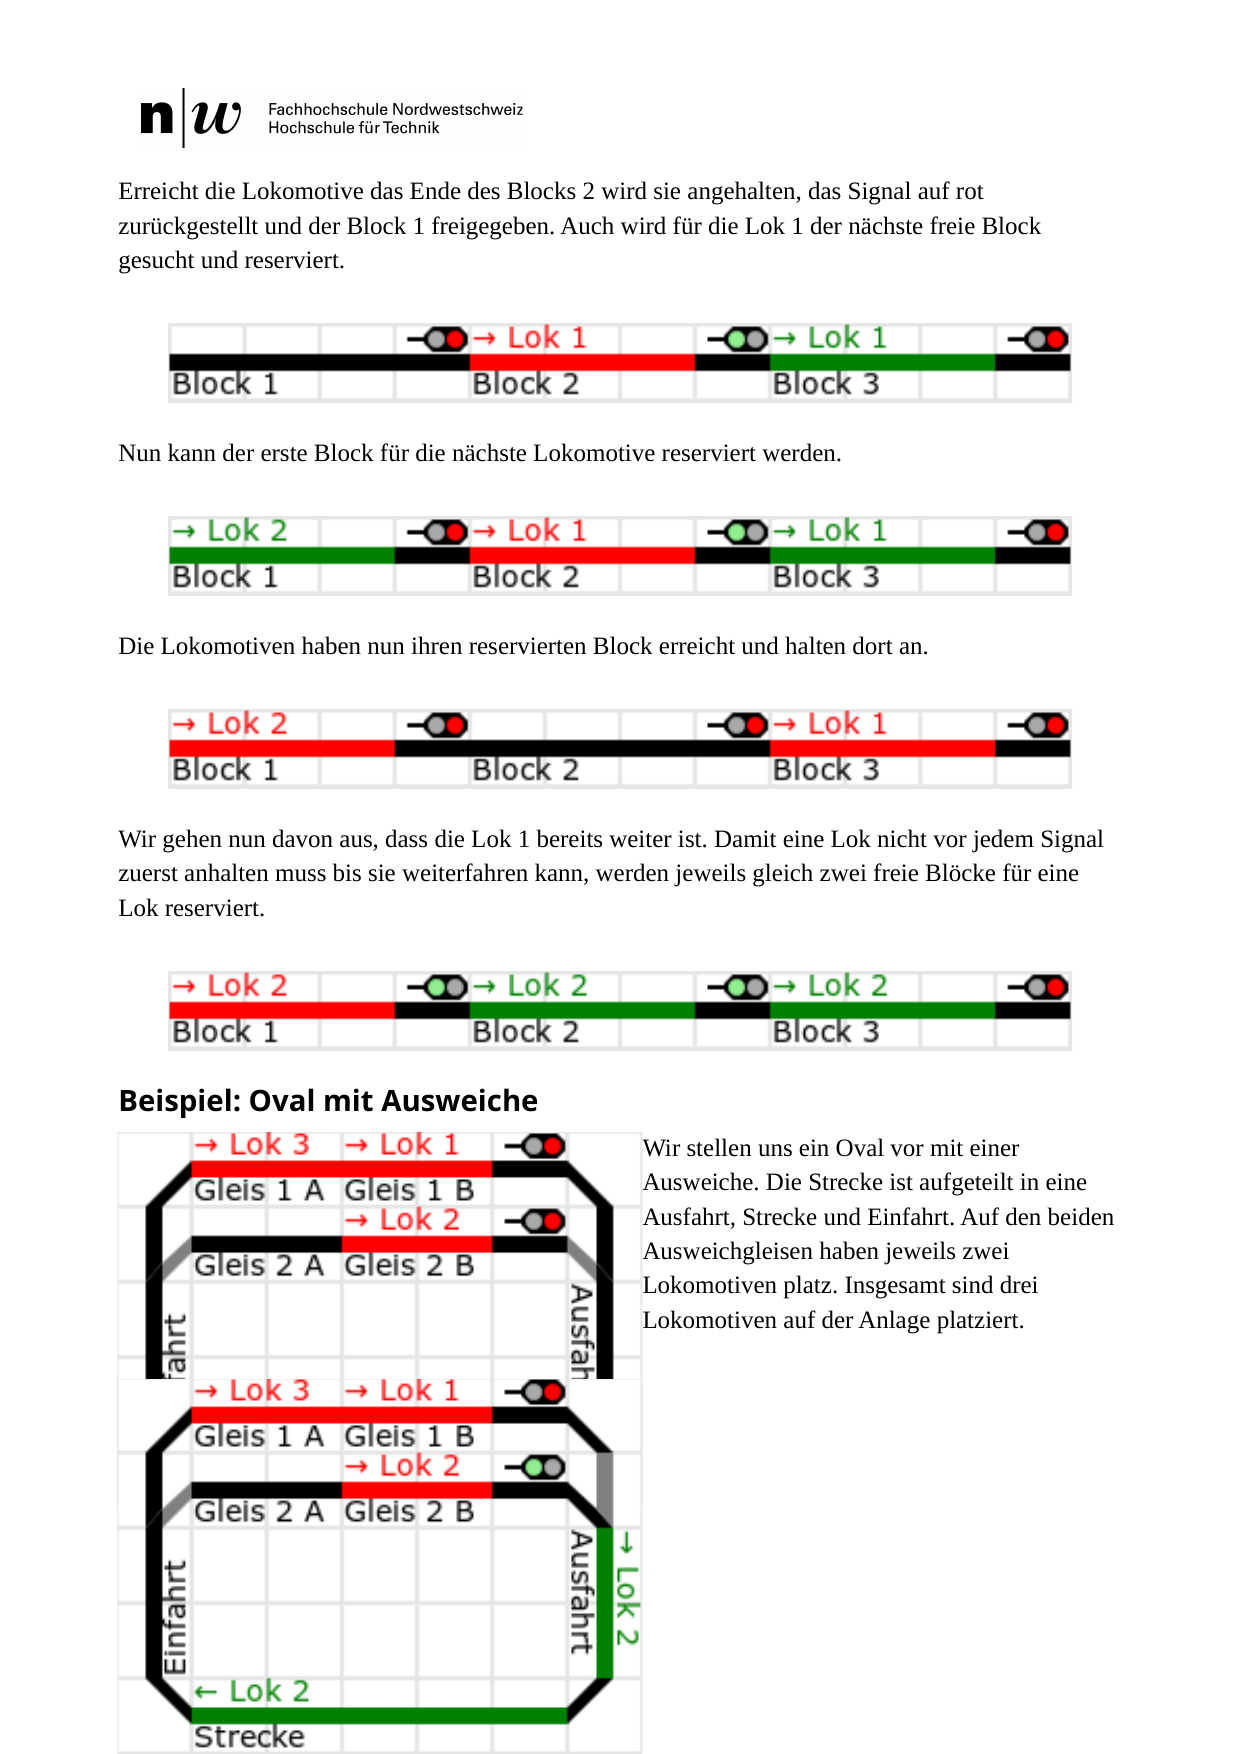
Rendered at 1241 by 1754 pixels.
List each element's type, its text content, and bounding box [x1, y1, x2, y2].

picture [168, 323, 1073, 403]
picture [168, 516, 1073, 596]
text Nun kann der erste Block für die nächste Lokomotive reserviert werden. [118, 294, 1122, 467]
text Wir stellen uns ein Oval vor mit einer Ausweiche. Die Strecke ist aufgeteilt in eine Ausfahrt, Strecke und Einfahrt. Auf den beiden Ausweichgleisen haben jeweils zwei Lokomotiven platz. Insgesamt sind drei Lokomotiven auf der Anlage platziert. [643, 1133, 1122, 1334]
picture [168, 971, 1073, 1051]
text Erreicht die Lokomotive das Ende des Blocks 2 wird sie angehalten, das Signal auf rot zurückgestellt und der Block 1 freigegeben. Auch wird für die Lok 1 der nächste freie Block gesucht und reserviert. [118, 176, 1122, 274]
picture [141, 88, 523, 148]
subtitle Beispiel: Oval mit Ausweiche [118, 957, 1122, 1120]
text Die Lokomotiven haben nun ihren reservierten Block erreicht und halten dort an. [118, 487, 1122, 660]
picture [117, 1132, 643, 1754]
text Wir gehen nun davon aus, dass die Lok 1 bereits weiter ist. Damit eine Lok nicht vor jedem Signal zuerst anhalten muss bis sie weiterfahren kann, werden jeweils gleich zwei freie Blöcke für eine Lok reserviert. [118, 680, 1122, 922]
picture [168, 709, 1073, 789]
